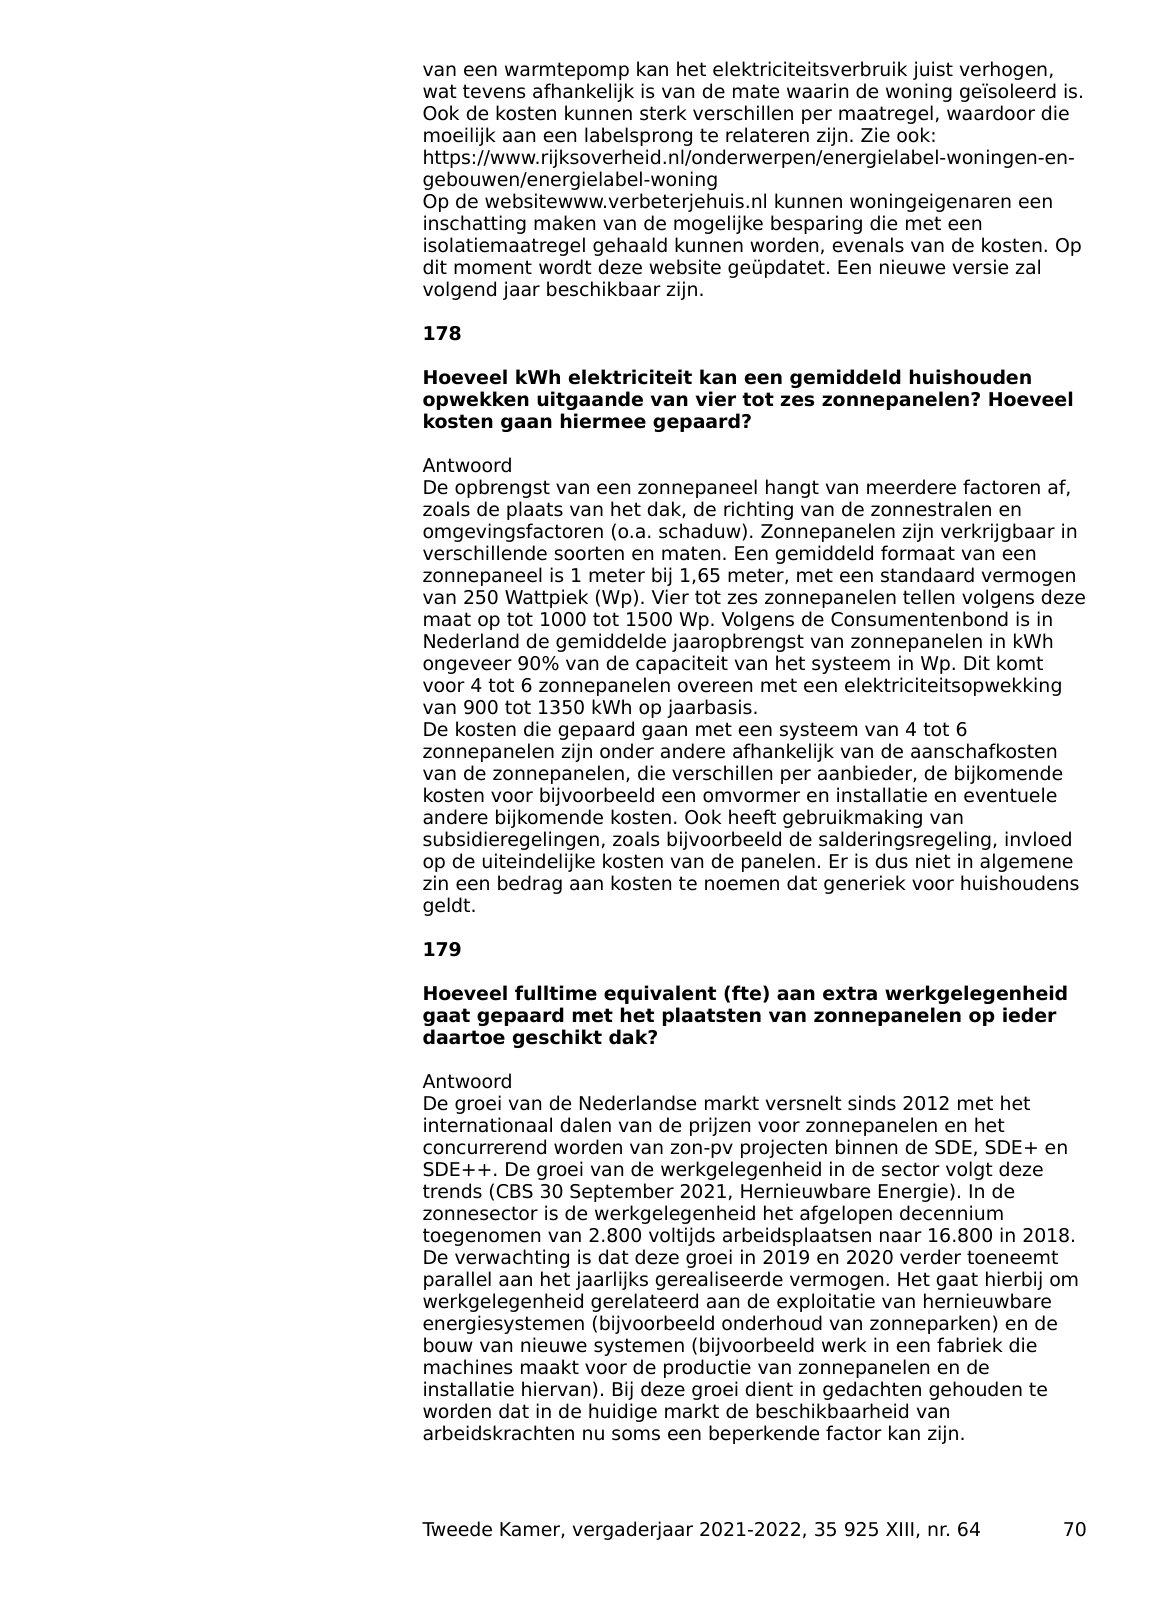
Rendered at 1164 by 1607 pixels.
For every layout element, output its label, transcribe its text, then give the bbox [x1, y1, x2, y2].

text Hoeveel kWh elektriciteit kan een gemiddeld huishouden opwekken uitgaande van vier tot zes zonnepanelen? Hoeveel kosten gaan hiermee gepaard? [422, 367, 1087, 433]
text Antwoord [422, 1071, 1087, 1093]
text Antwoord [422, 455, 1087, 477]
subtitle 179 [422, 939, 1087, 961]
text De kosten die gepaard gaan met een systeem van 4 tot 6 zonnepanelen zijn onder andere afhankelijk van de aanschafkosten van de zonnepanelen, die verschillen per aanbieder, de bijkomende kosten voor bijvoorbeeld een omvormer en installatie en eventuele andere bijkomende kosten. Ook heeft gebruikmaking van subsidieregelingen, zoals bijvoorbeeld de salderingsregeling, invloed op de uiteindelijke kosten van de panelen. Er is dus niet in algemene zin een bedrag aan kosten te noemen dat generiek voor huishoudens geldt. [422, 719, 1087, 917]
subtitle 178 [422, 323, 1087, 345]
text De groei van de Nederlandse markt versnelt sinds 2012 met het internationaal dalen van de prijzen voor zonnepanelen en het concurrerend worden van zon-pv projecten binnen de SDE, SDE+ en SDE++. De groei van de werkgelegenheid in de sector volgt deze trends (CBS 30 September 2021, Hernieuwbare Energie). In de zonnesector is de werkgelegenheid het afgelopen decennium toegenomen van 2.800 voltijds arbeidsplaatsen naar 16.800 in 2018. De verwachting is dat deze groei in 2019 en 2020 verder toeneemt parallel aan het jaarlijks gerealiseerde vermogen. Het gaat hierbij om werkgelegenheid gerelateerd aan de exploitatie van hernieuwbare energiesystemen (bijvoorbeeld onderhoud van zonneparken) en de bouw van nieuwe systemen (bijvoorbeeld werk in een fabriek die machines maakt voor de productie van zonnepanelen en de installatie hiervan). Bij deze groei dient in gedachten gehouden te worden dat in de huidige markt de beschikbaarheid van arbeidskrachten nu soms een beperkende factor kan zijn. [422, 1093, 1087, 1445]
text De opbrengst van een zonnepaneel hangt van meerdere factoren af, zoals de plaats van het dak, de richting van de zonnestralen en omgevingsfactoren (o.a. schaduw). Zonnepanelen zijn verkrijgbaar in verschillende soorten en maten. Een gemiddeld formaat van een zonnepaneel is 1 meter bij 1,65 meter, met een standaard vermogen van 250 Wattpiek (Wp). Vier tot zes zonnepanelen tellen volgens deze maat op tot 1000 tot 1500 Wp. Volgens de Consumentenbond is in Nederland de gemiddelde jaaropbrengst van zonnepanelen in kWh ongeveer 90% van de capaciteit van het systeem in Wp. Dit komt voor 4 tot 6 zonnepanelen overeen met een elektriciteitsopwekking van 900 tot 1350 kWh op jaarbasis. [422, 477, 1087, 719]
text Hoeveel fulltime equivalent (fte) aan extra werkgelegenheid gaat gepaard met het plaatsten van zonnepanelen op ieder daartoe geschikt dak? [422, 983, 1087, 1049]
text van een warmtepomp kan het elektriciteitsverbruik juist verhogen, wat tevens afhankelijk is van de mate waarin de woning geïsoleerd is. Ook de kosten kunnen sterk verschillen per maatregel, waardoor die moeilijk aan een labelsprong te relateren zijn. Zie ook: https://www.rijksoverheid.nl/onderwerpen/energielabel-woningen-en-gebouwen/energielabel-woning [422, 59, 1087, 191]
text Op de websitewww.verbeterjehuis.nl kunnen woningeigenaren een inschatting maken van de mogelijke besparing die met een isolatiemaatregel gehaald kunnen worden, evenals van de kosten. Op dit moment wordt deze website geüpdatet. Een nieuwe versie zal volgend jaar beschikbaar zijn. [422, 191, 1087, 301]
